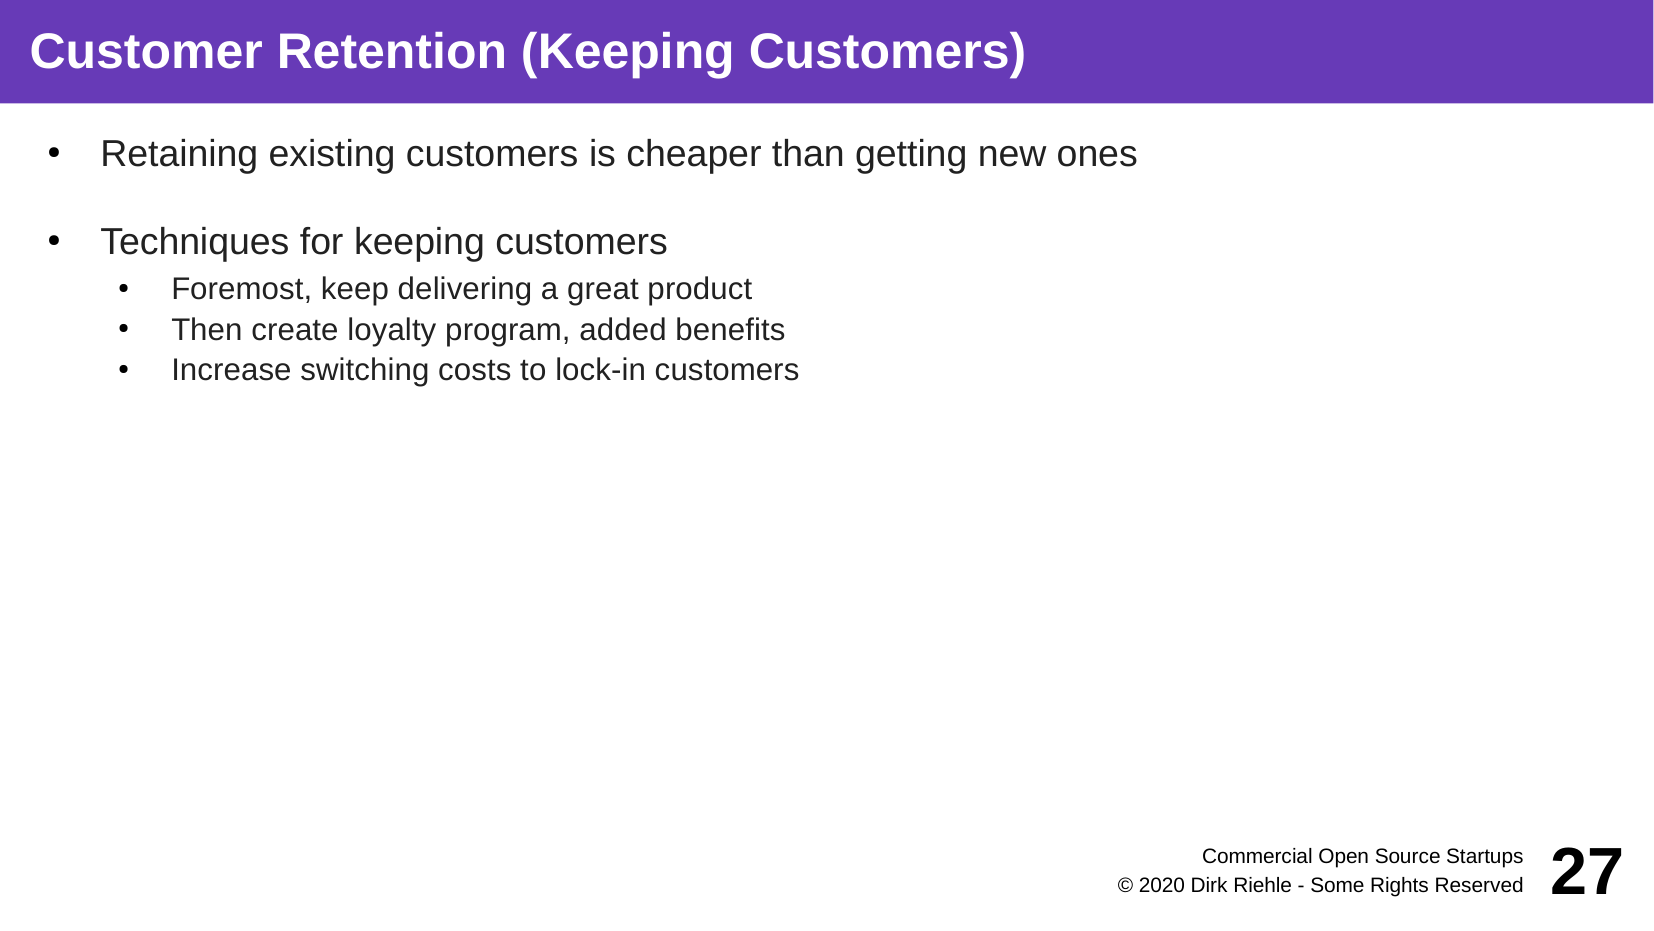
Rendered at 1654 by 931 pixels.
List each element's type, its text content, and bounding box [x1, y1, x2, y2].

title Customer Retention (Keeping Customers) [0, 0, 1654, 104]
list Retaining existing customers is cheaper than getting new ones Techniques for keeping customers Foremost, keep delivering a great product Then create loyalty program, added benefits Increase switching costs to lock-in customers [29, 132, 1625, 813]
